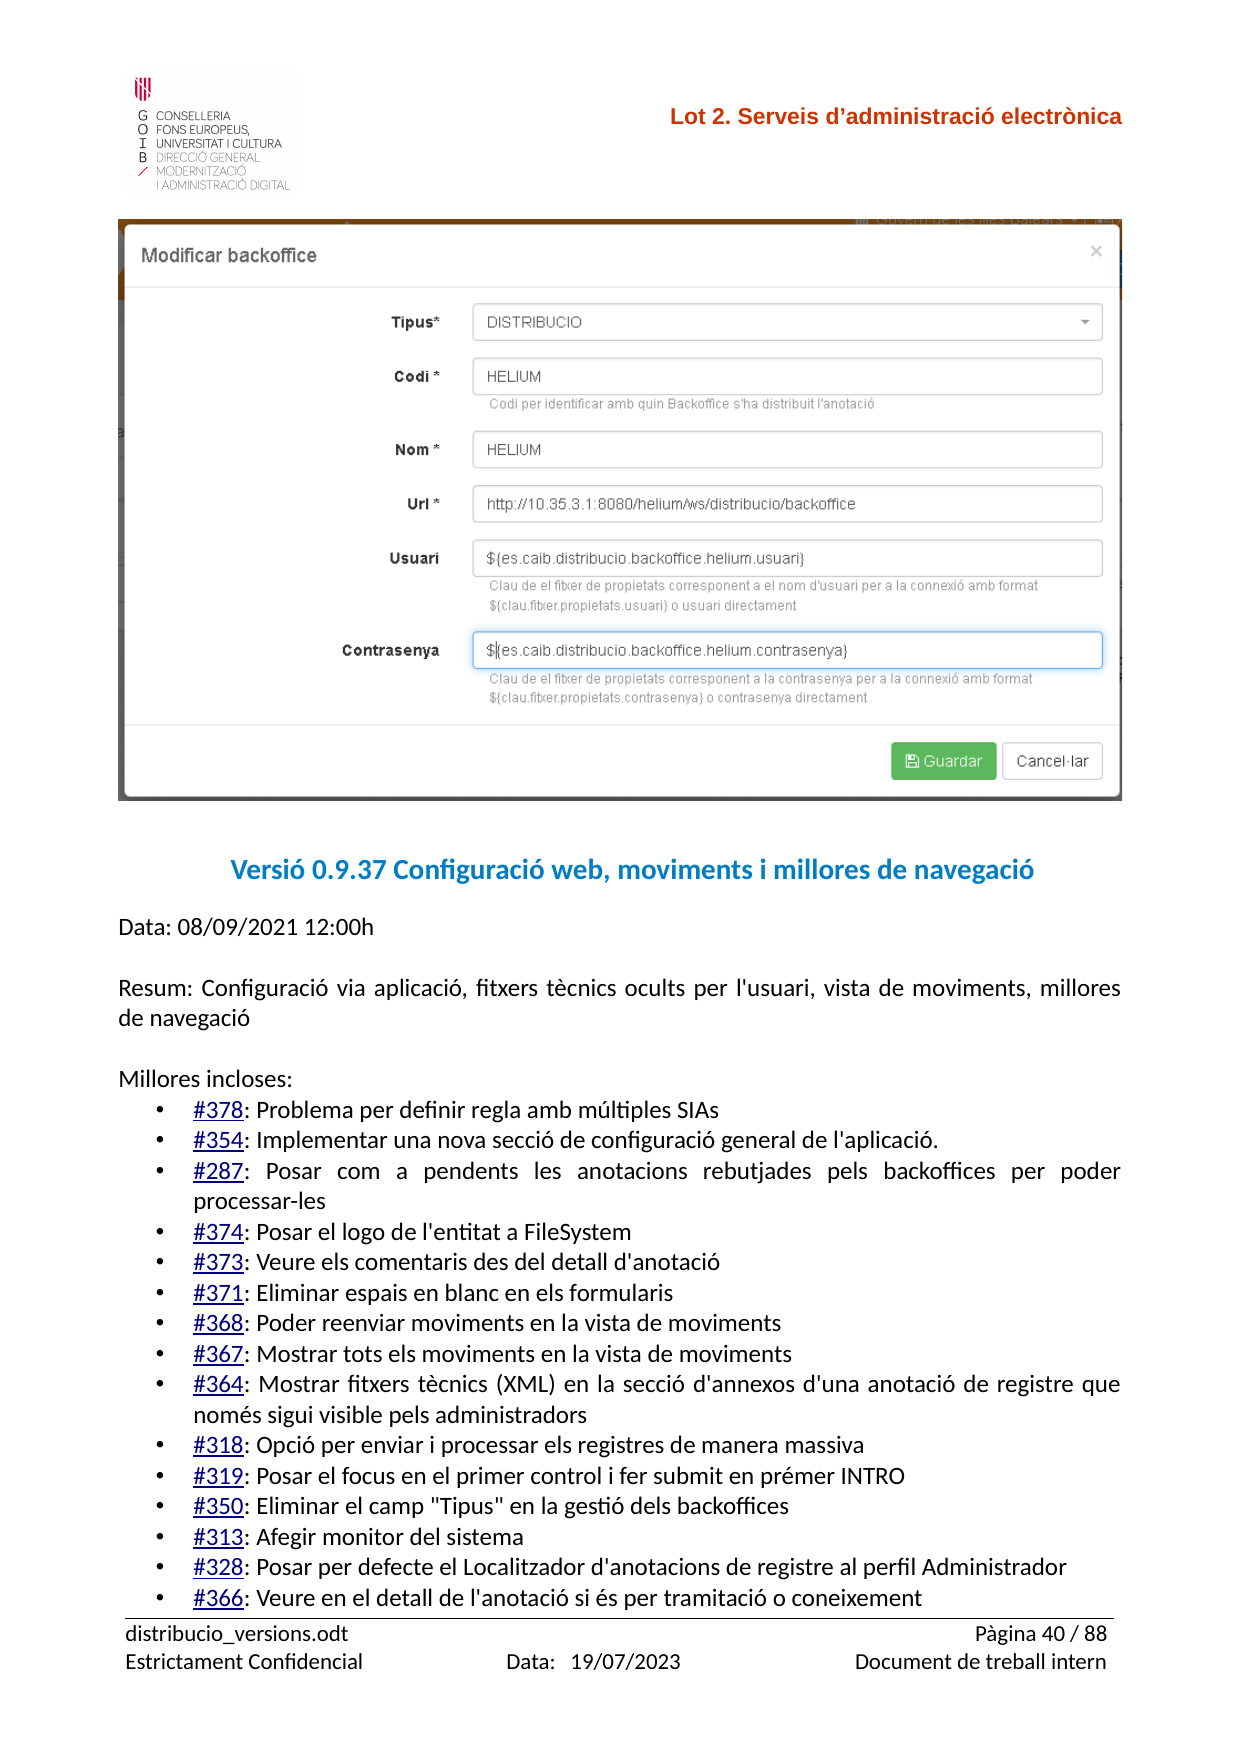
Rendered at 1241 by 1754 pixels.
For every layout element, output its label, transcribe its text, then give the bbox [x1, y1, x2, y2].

list #350: Eliminar el camp "Tipus" en la gestió dels backoffices [156, 1491, 1122, 1521]
picture [126, 70, 299, 197]
picture [118, 219, 1123, 801]
list #366: Veure en el detall de l'anotació si és per tramitació o coneixement [156, 1582, 1122, 1613]
list #367: Mostrar tots els moviments en la vista de moviments [156, 1338, 1122, 1368]
list #371: Eliminar espais en blanc en els formularis [156, 1277, 1122, 1307]
list #287: Posar com a pendents les anotacions rebutjades pels backoffices per poder processar-les [156, 1155, 1122, 1216]
list #373: Veure els comentaris des del detall d'anotació [156, 1246, 1122, 1277]
list #328: Posar per defecte el Localitzador d'anotacions de registre al perfil Administrador [156, 1552, 1122, 1582]
list #354: Implementar una nova secció de configuració general de l'aplicació. [156, 1124, 1122, 1155]
subtitle Versió 0.9.37 Configuració web, moviments i millores de navegació [153, 851, 1122, 887]
list #364: Mostrar fitxers tècnics (XML) en la secció d'annexos d'una anotació de registre que només sigui visible pels administradors [156, 1368, 1122, 1429]
text Millores incloses: [118, 1063, 1122, 1094]
text Resum: Configuració via aplicació, fitxers tècnics ocults per l'usuari, vista de moviments, millores de navegació [118, 972, 1122, 1033]
list #318: Opció per enviar i processar els registres de manera massiva [156, 1429, 1122, 1460]
list #374: Posar el logo de l'entitat a FileSystem [156, 1216, 1122, 1246]
list #378: Problema per definir regla amb múltiples SIAs [156, 1094, 1122, 1124]
text Data: 08/09/2021 12:00h [118, 911, 1122, 941]
list #319: Posar el focus en el primer control i fer submit en prémer INTRO [156, 1460, 1122, 1491]
list #368: Poder reenviar moviments en la vista de moviments [156, 1307, 1122, 1338]
list #313: Afegir monitor del sistema [156, 1521, 1122, 1552]
